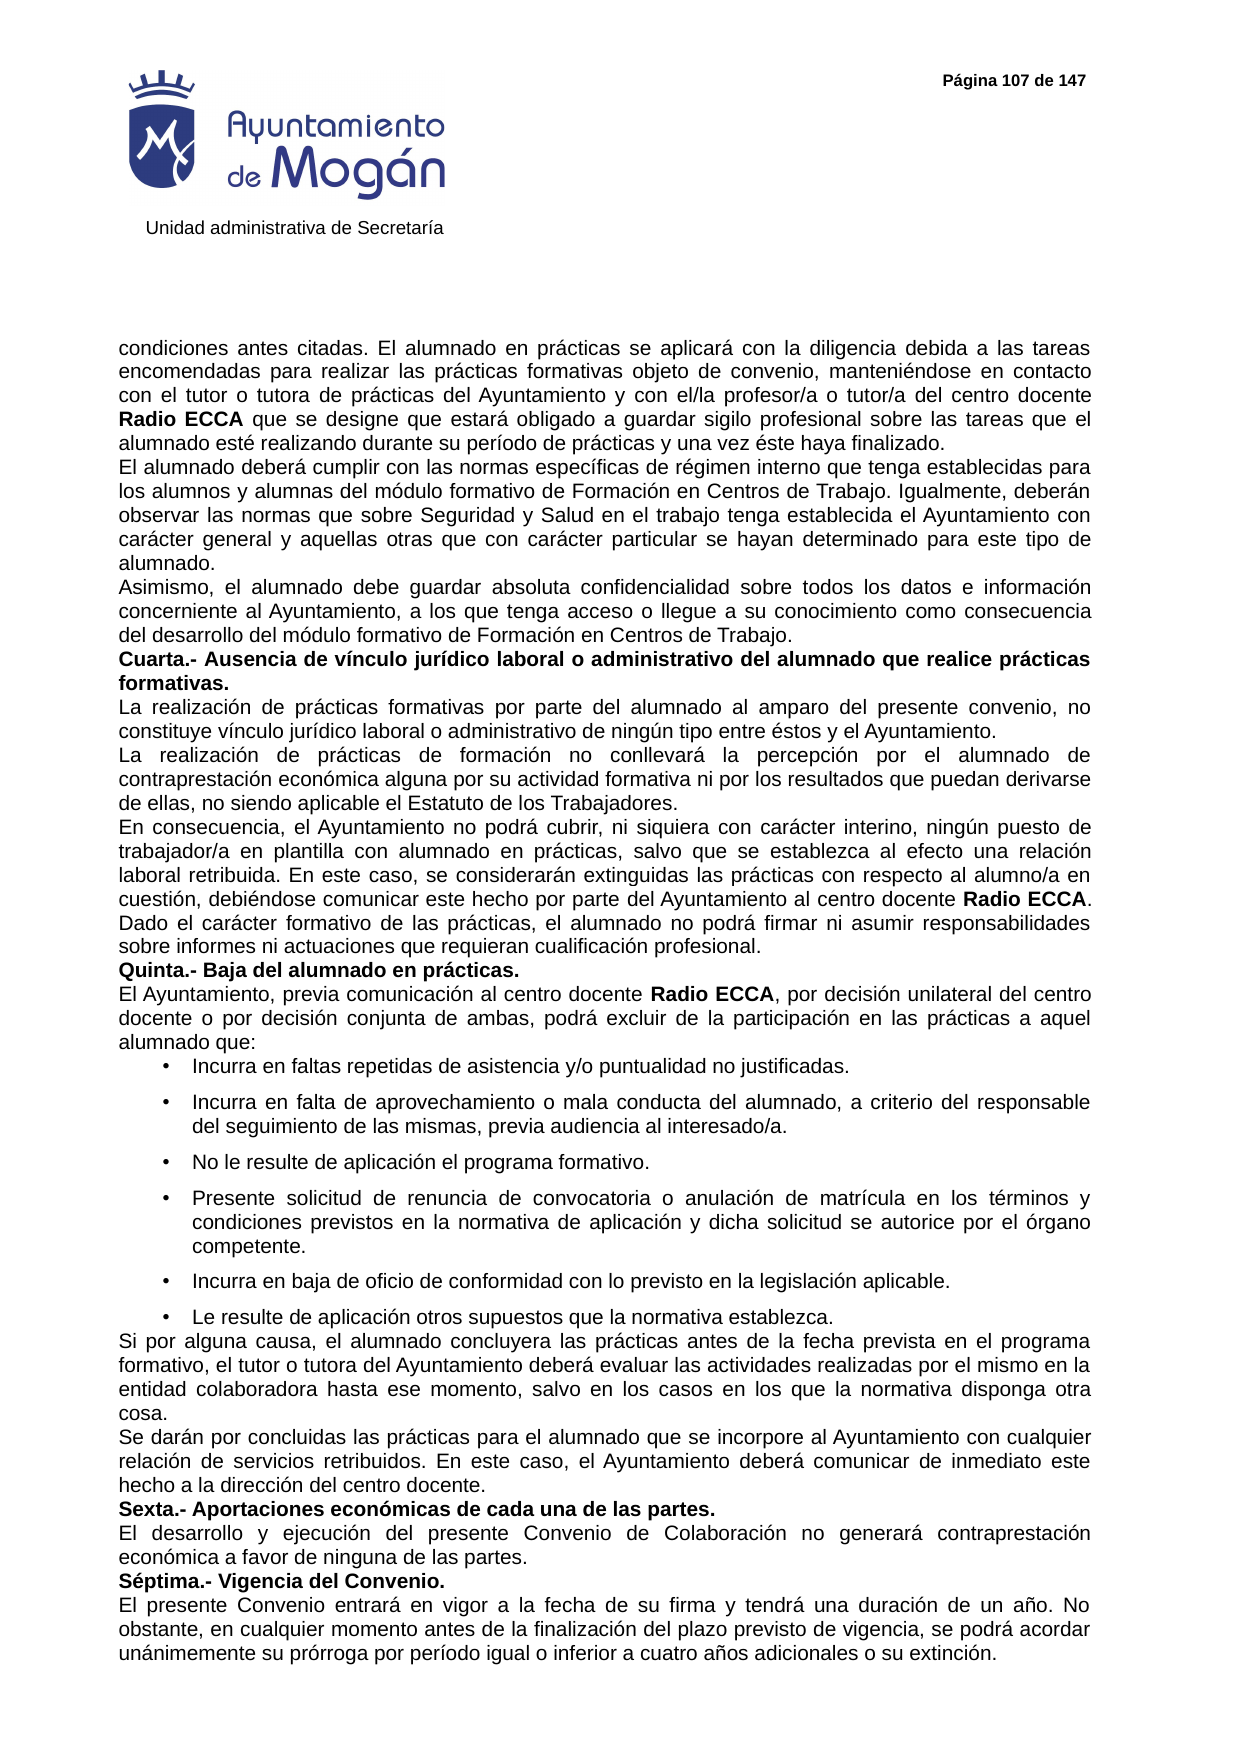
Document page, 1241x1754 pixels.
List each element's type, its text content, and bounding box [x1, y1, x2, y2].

text El Ayuntamiento, previa comunicación al centro docente Radio ECCA, por decisión unilateral del centro docente o por decisión conjunta de ambas, podrá excluir de la participación en las prácticas a aquel alumnado que: [118, 982, 1092, 1054]
picture [128, 70, 445, 206]
text Sexta.- Aportaciones económicas de cada una de las partes. [118, 1497, 1092, 1521]
text Séptima.- Vigencia del Convenio. [118, 1569, 1092, 1593]
list No le resulte de aplicación el programa formativo. [162, 1150, 1092, 1174]
text Quinta.- Baja del alumnado en prácticas. [118, 958, 1092, 982]
text Si por alguna causa, el alumnado concluyera las prácticas antes de la fecha prevista en el programa formativo, el tutor o tutora del Ayuntamiento deberá evaluar las actividades realizadas por el mismo en la entidad colaboradora hasta ese momento, salvo en los casos en los que la normativa disponga otra cosa. [118, 1329, 1092, 1425]
text La realización de prácticas formativas por parte del alumnado al amparo del presente convenio, no constituye vínculo jurídico laboral o administrativo de ningún tipo entre éstos y el Ayuntamiento. [118, 695, 1092, 743]
text El desarrollo y ejecución del presente Convenio de Colaboración no generará contraprestación económica a favor de ninguna de las partes. [118, 1521, 1092, 1569]
text La realización de prácticas de formación no conllevará la percepción por el alumnado de contraprestación económica alguna por su actividad formativa ni por los resultados que puedan derivarse de ellas, no siendo aplicable el Estatuto de los Trabajadores. [118, 743, 1092, 814]
text condiciones antes citadas. El alumnado en prácticas se aplicará con la diligencia debida a las tareas encomendadas para realizar las prácticas formativas objeto de convenio, manteniéndose en contacto con el tutor o tutora de prácticas del Ayuntamiento y con el/la profesor/a o tutor/a del centro docente Radio ECCA que se designe que estará obligado a guardar sigilo profesional sobre las tareas que el alumnado esté realizando durante su período de prácticas y una vez éste haya finalizado. [118, 335, 1092, 455]
list Incurra en faltas repetidas de asistencia y/o puntualidad no justificadas. [162, 1054, 1092, 1078]
list Incurra en baja de oficio de conformidad con lo previsto en la legislación aplicable. [162, 1269, 1092, 1293]
text Se darán por concluidas las prácticas para el alumnado que se incorpore al Ayuntamiento con cualquier relación de servicios retribuidos. En este caso, el Ayuntamiento deberá comunicar de inmediato este hecho a la dirección del centro docente. [118, 1425, 1092, 1497]
text El alumnado deberá cumplir con las normas específicas de régimen interno que tenga establecidas para los alumnos y alumnas del módulo formativo de Formación en Centros de Trabajo. Igualmente, deberán observar las normas que sobre Seguridad y Salud en el trabajo tenga establecida el Ayuntamiento con carácter general y aquellas otras que con carácter particular se hayan determinado para este tipo de alumnado. [118, 455, 1092, 575]
list Le resulte de aplicación otros supuestos que la normativa establezca. [162, 1305, 1092, 1329]
text En consecuencia, el Ayuntamiento no podrá cubrir, ni siquiera con carácter interino, ningún puesto de trabajador/a en plantilla con alumnado en prácticas, salvo que se establezca al efecto una relación laboral retribuida. En este caso, se considerarán extinguidas las prácticas con respecto al alumno/a en cuestión, debiéndose comunicar este hecho por parte del Ayuntamiento al centro docente Radio ECCA. Dado el carácter formativo de las prácticas, el alumnado no podrá firmar ni asumir responsabilidades sobre informes ni actuaciones que requieran cualificación profesional. [118, 814, 1092, 958]
text El presente Convenio entrará en vigor a la fecha de su firma y tendrá una duración de un año. No obstante, en cualquier momento antes de la finalización del plazo previsto de vigencia, se podrá acordar unánimemente su prórroga por período igual o inferior a cuatro años adicionales o su extinción. [118, 1593, 1092, 1664]
list Presente solicitud de renuncia de convocatoria o anulación de matrícula en los términos y condiciones previstos en la normativa de aplicación y dicha solicitud se autorice por el órgano competente. [162, 1186, 1092, 1257]
text Cuarta.- Ausencia de vínculo jurídico laboral o administrativo del alumnado que realice prácticas formativas. [118, 647, 1092, 695]
text Asimismo, el alumnado debe guardar absoluta confidencialidad sobre todos los datos e información concerniente al Ayuntamiento, a los que tenga acceso o llegue a su conocimiento como consecuencia del desarrollo del módulo formativo de Formación en Centros de Trabajo. [118, 575, 1092, 647]
list Incurra en falta de aprovechamiento o mala conducta del alumnado, a criterio del responsable del seguimiento de las mismas, previa audiencia al interesado/a. [162, 1090, 1092, 1138]
